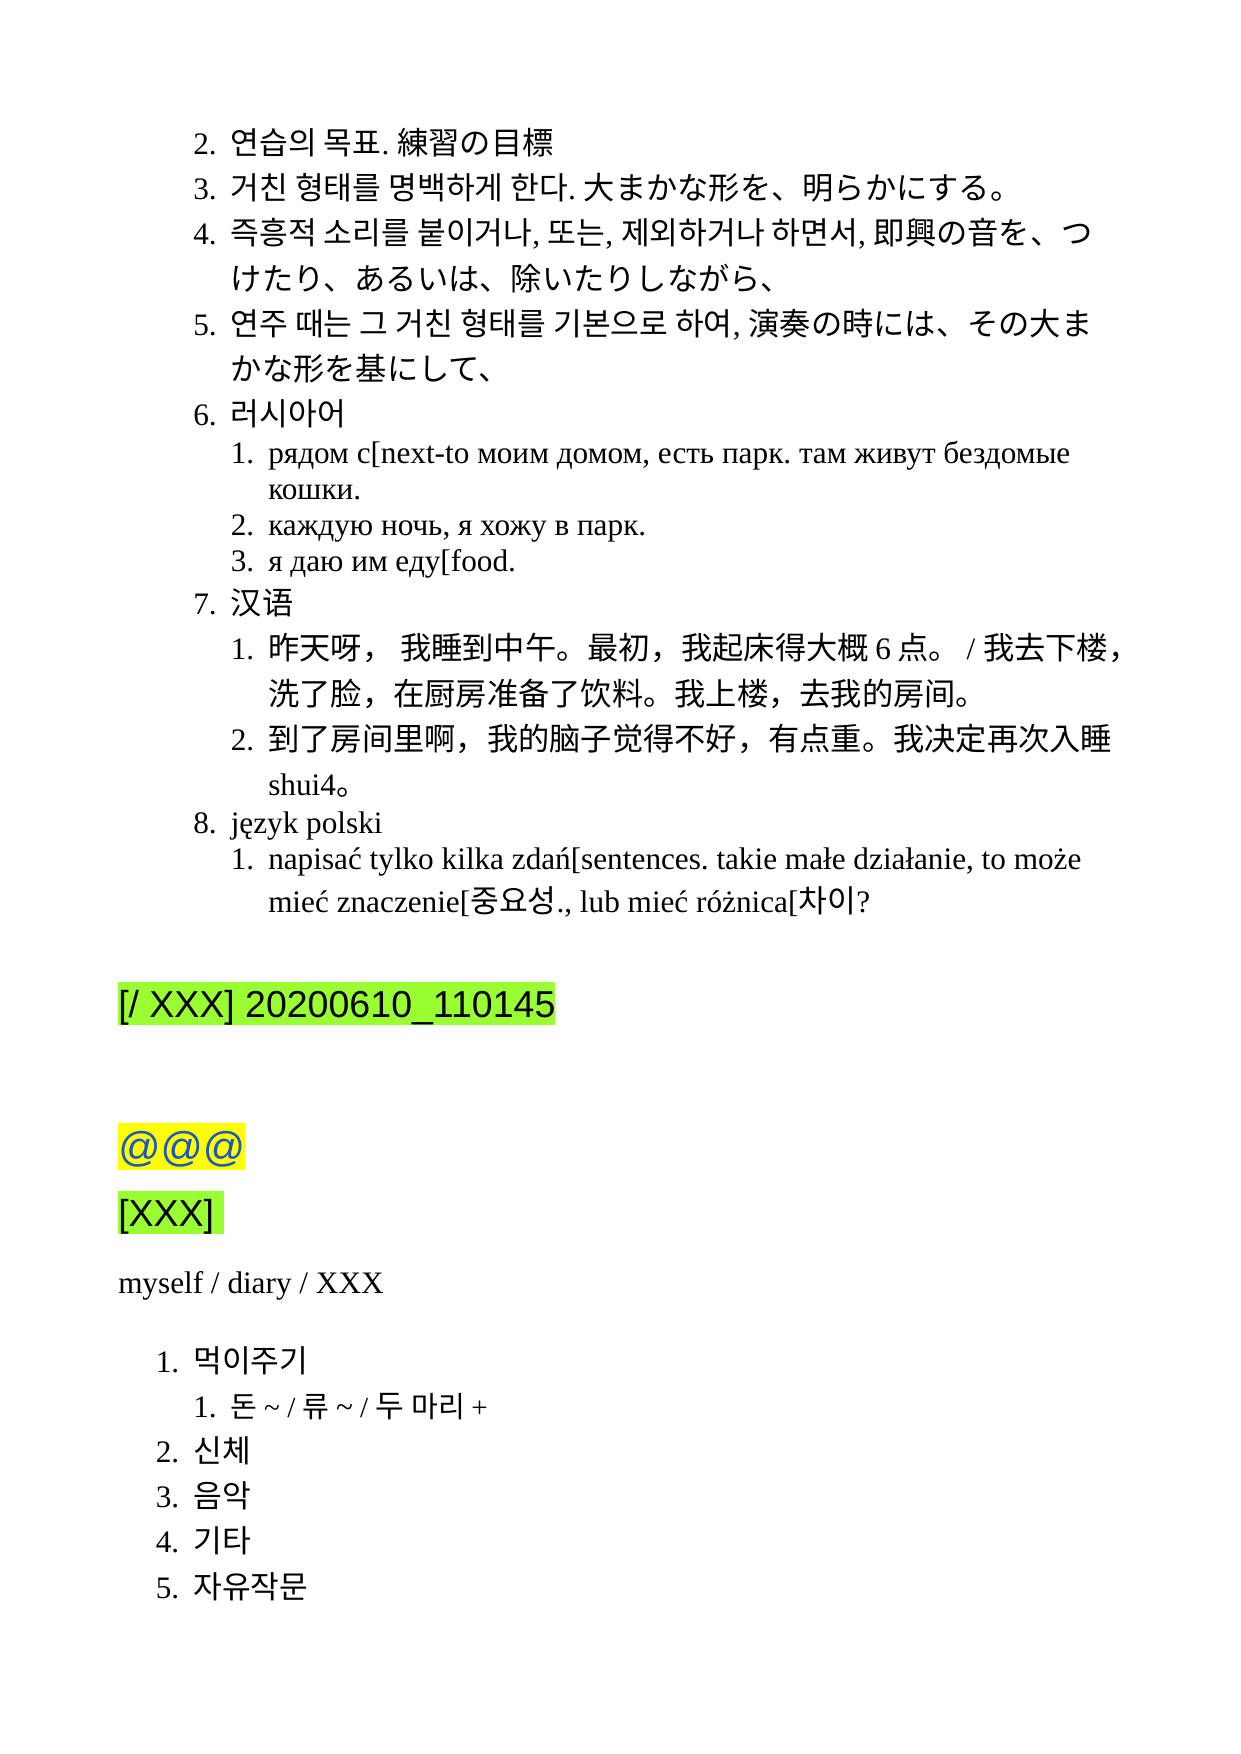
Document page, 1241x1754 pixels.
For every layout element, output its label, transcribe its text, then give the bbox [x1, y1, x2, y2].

list 러시아어 [193, 389, 1122, 434]
list 돈 ~ / 류 ~ / 두 마리 + [193, 1381, 1122, 1426]
list napisać tylko kilka zdań[sentences. takie małe działanie, to może mieć znaczenie[중요성., lub mieć różnica[차이? [231, 840, 1122, 921]
list 연습의 목표. 練習の目標 [193, 118, 1122, 163]
list 汉语 [193, 578, 1122, 623]
list 到了房间里啊，我的脑子觉得不好，有点重。我决定再次入睡shui4。 [231, 714, 1122, 804]
list 자유작문 [156, 1562, 1122, 1607]
list каждую ночь, я хожу в парк. [231, 506, 1122, 542]
list 음악 [156, 1471, 1122, 1517]
text [XXX] [118, 1191, 1122, 1234]
text [/ XXX] 20200610_110145 [118, 982, 1122, 1025]
list 기타 [156, 1517, 1122, 1562]
list рядом с[next-to моим домом, есть парк. там живут бездомые кошки. [231, 434, 1122, 506]
list 昨天呀， 我睡到中午。最初，我起床得大概6点。 / 我去下楼，洗了脸，在厨房准备了饮料。我上楼，去我的房间。 [231, 623, 1122, 714]
list 신체 [156, 1426, 1122, 1471]
list 즉흥적 소리를 붙이거나, 또는, 제외하거나 하면서, 即興の音を、つけたり、あるいは、除いたりしながら、 [193, 208, 1122, 299]
text myself / diary / XXX [118, 1264, 1122, 1300]
text @@@ [118, 1122, 1122, 1170]
list 연주 때는 그 거친 형태를 기본으로 하여, 演奏の時には、その大まかな形を基にして、 [193, 299, 1122, 389]
list 거친 형태를 명백하게 한다. 大まかな形を、明らかにする。 [193, 163, 1122, 208]
list я даю им еду[food. [231, 542, 1122, 578]
list język polski [193, 804, 1122, 840]
list 먹이주기 [156, 1336, 1122, 1381]
